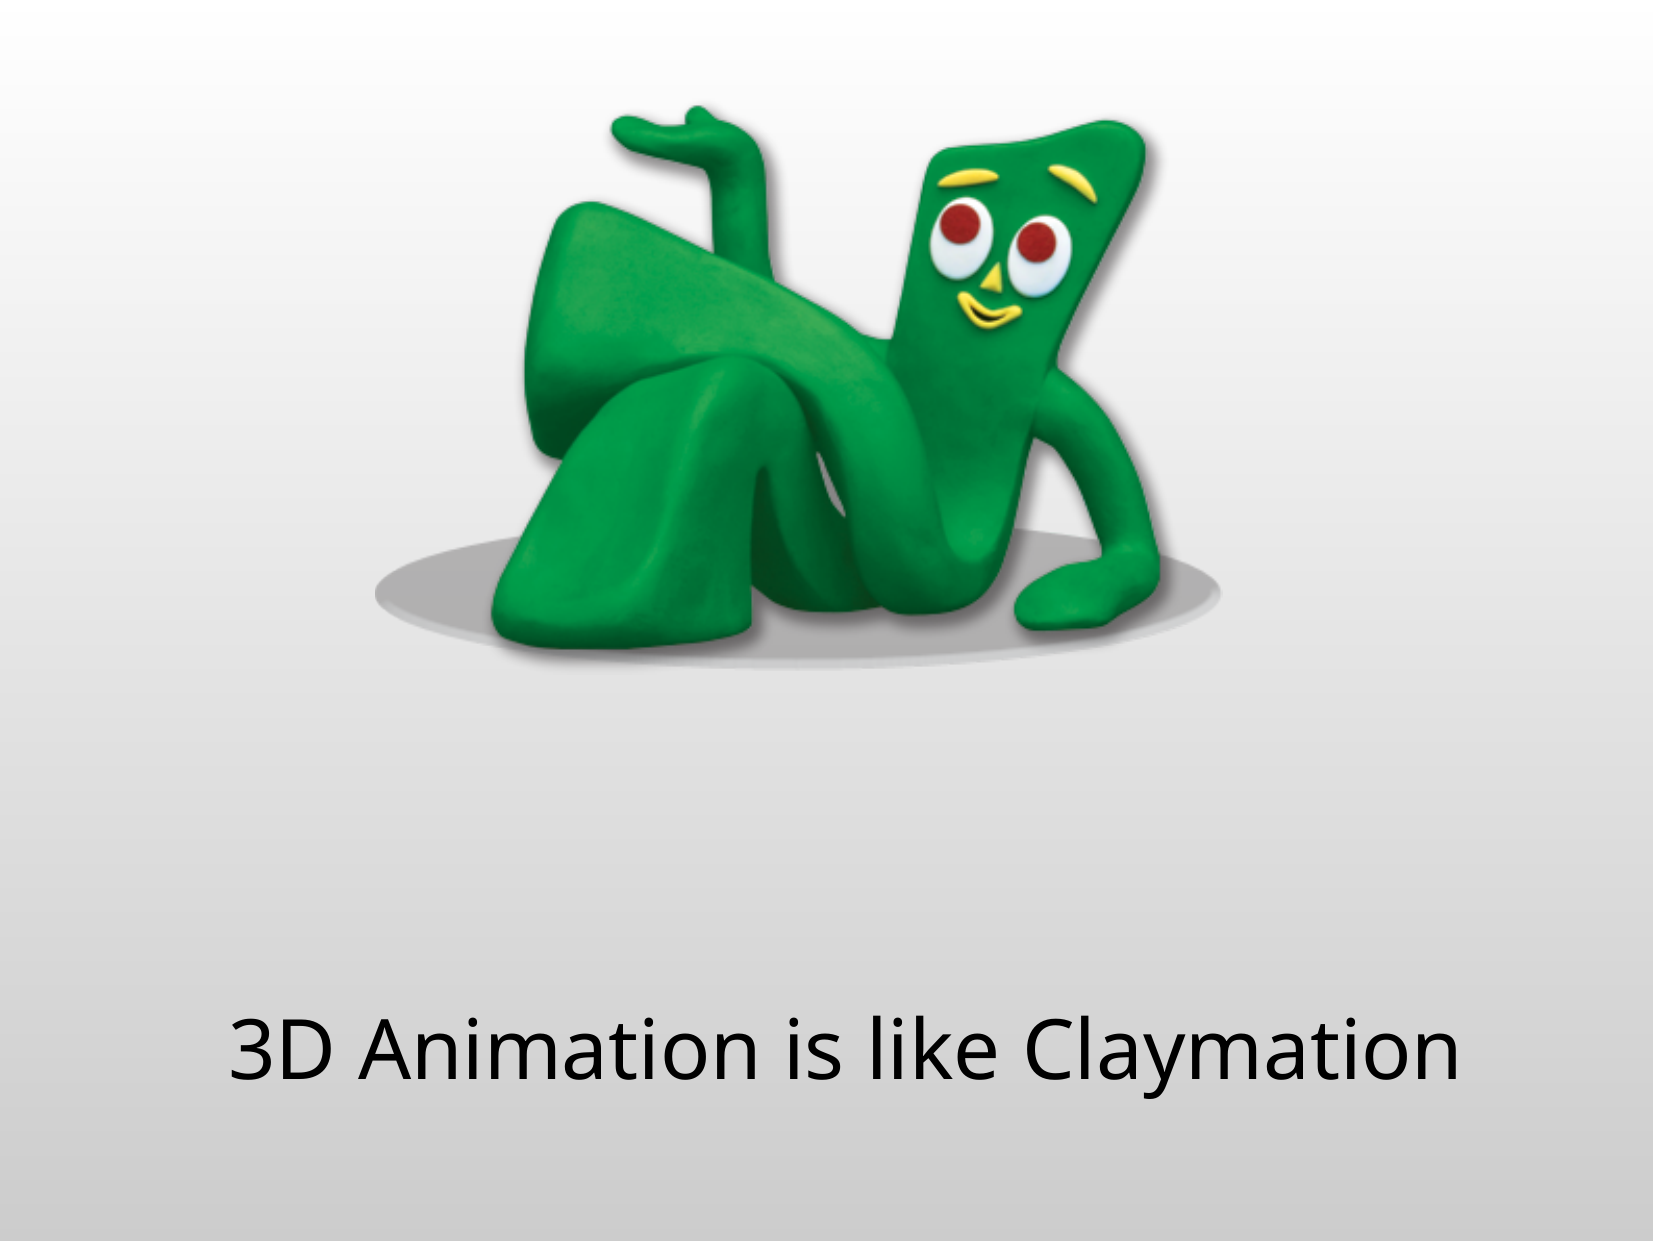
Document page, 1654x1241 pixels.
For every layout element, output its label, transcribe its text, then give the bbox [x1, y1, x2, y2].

text_box 3D Animation is like Claymation [213, 983, 1377, 1096]
picture [375, 98, 1223, 676]
